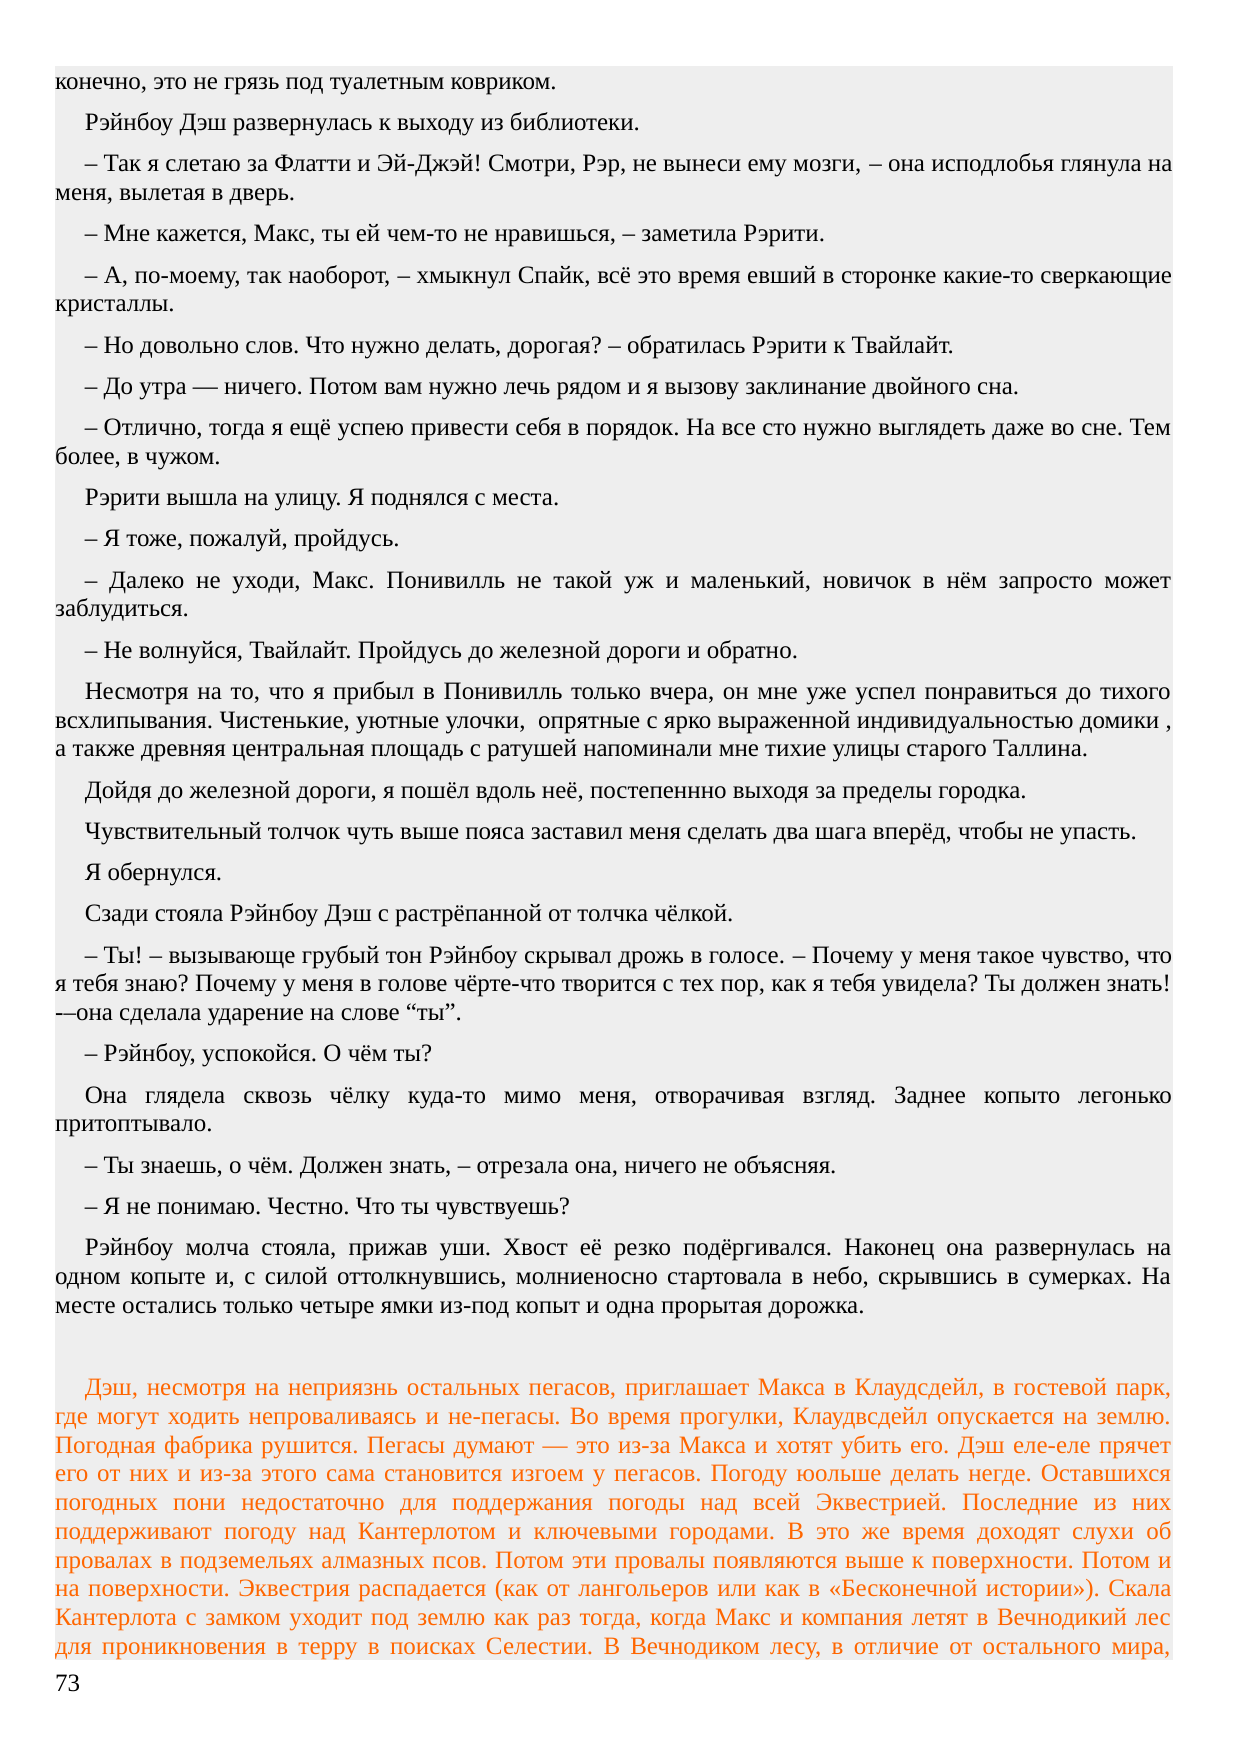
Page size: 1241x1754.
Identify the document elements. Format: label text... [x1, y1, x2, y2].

text – Мне кажется, Макс, ты ей чем-то не нравишься, – заметила Рэрити. [55, 218, 1173, 247]
text Несмотря на то, что я прибыл в Понивилль только вчера, он мне уже успел понравиться до тихого всхлипывания. Чистенькие, уютные улочки, опрятные с ярко выраженной индивидуальностью домики , а также древняя центральная площадь с ратушей напоминали мне тихие улицы старого Таллина. [55, 676, 1173, 762]
text конечно, это не грязь под туалетным ковриком. [55, 66, 1173, 95]
text Я обернулся. [55, 857, 1173, 886]
text Дэш, несмотря на неприязнь остальных пегасов, приглашает Макса в Клаудсдейл, в гостевой парк, где могут ходить непроваливаясь и не-пегасы. Во время прогулки, Клаудвсдейл опускается на землю. Погодная фабрика рушится. Пегасы думают — это из-за Макса и хотят убить его. Дэш еле-еле прячет его от них и из-за этого сама становится изгоем у пегасов. Погоду юольше делать негде. Оставшихся погодных пони недостаточно для поддержания погоды над всей Эквестрией. Последние из них поддерживают погоду над Кантерлотом и ключевыми городами. В это же время доходят слухи об провалах в подземельях алмазных псов. Потом эти провалы появляются выше к поверхности. Потом и на поверхности. Эквестрия распадается (как от лангольеров или как в «Бесконечной истории»). Скала Кантерлота с замком уходит под землю как раз тогда, когда Макс и компания летят в Вечнодикий лес для проникновения в терру в поисках Селестии. В Вечнодиком лесу, в отличие от остального мира, [55, 1372, 1173, 1660]
text – Так я слетаю за Флатти и Эй-Джэй! Смотри, Рэр, не вынеси ему мозги, – она исподлобья глянула на меня, вылетая в дверь. [55, 148, 1173, 206]
text – Отлично, тогда я ещё успею привести себя в порядок. На все сто нужно выглядеть даже во сне. Тем более, в чужом. [55, 412, 1173, 470]
text – Далеко не уходи, Макс. Понивилль не такой уж и маленький, новичок в нём запросто может заблудиться. [55, 565, 1173, 622]
text Рэйнбоу молча стояла, прижав уши. Хвост её резко подёргивался. Наконец она развернулась на одном копыте и, с силой оттолкнувшись, молниеносно стартовала в небо, скрывшись в сумерках. На месте остались только четыре ямки из-под копыт и одна прорытая дорожка. [55, 1232, 1173, 1318]
text – Я не понимаю. Честно. Что ты чувствуешь? [55, 1191, 1173, 1220]
text Чувствительный толчок чуть выше пояса заставил меня сделать два шага вперёд, чтобы не упасть. [55, 816, 1173, 845]
text Сзади стояла Рэйнбоу Дэш с растрёпанной от толчка чёлкой. [55, 898, 1173, 927]
text – Но довольно слов. Что нужно делать, дорогая? – обратилась Рэрити к Твайлайт. [55, 330, 1173, 358]
text Рэйнбоу Дэш развернулась к выходу из библиотеки. [55, 107, 1173, 136]
text – А, по-моему, так наоборот, – хмыкнул Спайк, всё это время евший в сторонке какие-то сверкающие кристаллы. [55, 260, 1173, 317]
text Рэрити вышла на улицу. Я поднялся с места. [55, 482, 1173, 511]
text Она глядела сквозь чёлку куда-то мимо меня, отворачивая взгляд. Заднее копыто легонько притоптывало. [55, 1080, 1173, 1137]
text – Ты знаешь, о чём. Должен знать, – отрезала она, ничего не объясняя. [55, 1150, 1173, 1178]
text Дойдя до железной дороги, я пошёл вдоль неё, постепеннно выходя за пределы городка. [55, 775, 1173, 803]
text – Рэйнбоу, успокойся. О чём ты? [55, 1038, 1173, 1067]
text – Я тоже, пожалуй, пройдусь. [55, 523, 1173, 552]
text – Ты! – вызывающе грубый тон Рэйнбоу скрывал дрожь в голосе. – Почему у меня такое чувство, что я тебя знаю? Почему у меня в голове чёрте-что творится с тех пор, как я тебя увидела? Ты должен знать! -–она сделала ударение на слове “ты”. [55, 940, 1173, 1026]
text – Не волнуйся, Твайлайт. Пройдусь до железной дороги и обратно. [55, 635, 1173, 663]
text – До утра — ничего. Потом вам нужно лечь рядом и я вызову заклинание двойного сна. [55, 371, 1173, 400]
